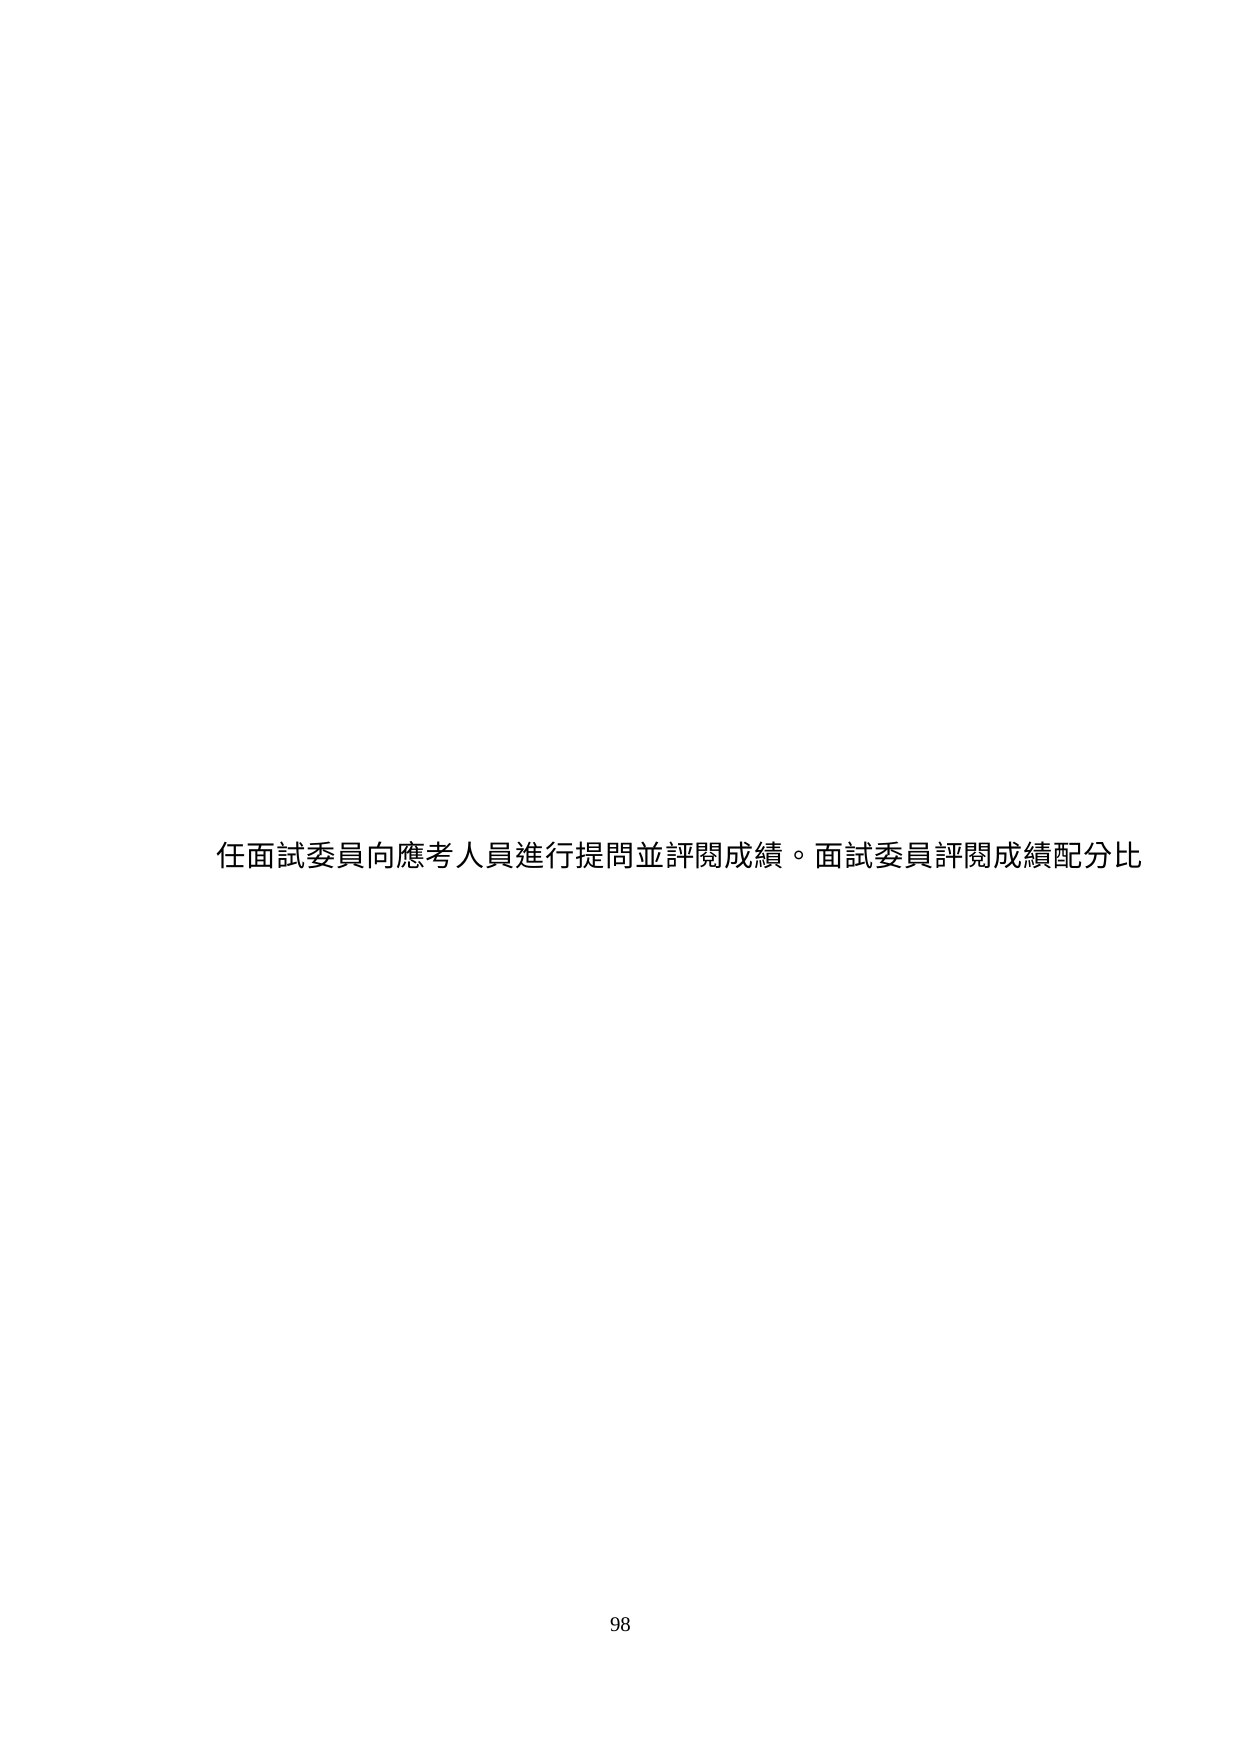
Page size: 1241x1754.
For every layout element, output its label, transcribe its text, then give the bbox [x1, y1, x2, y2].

text 任面試委員向應考人員進行提問並評閱成績。面試委員評閱成績配分比 [187, 812, 1143, 875]
